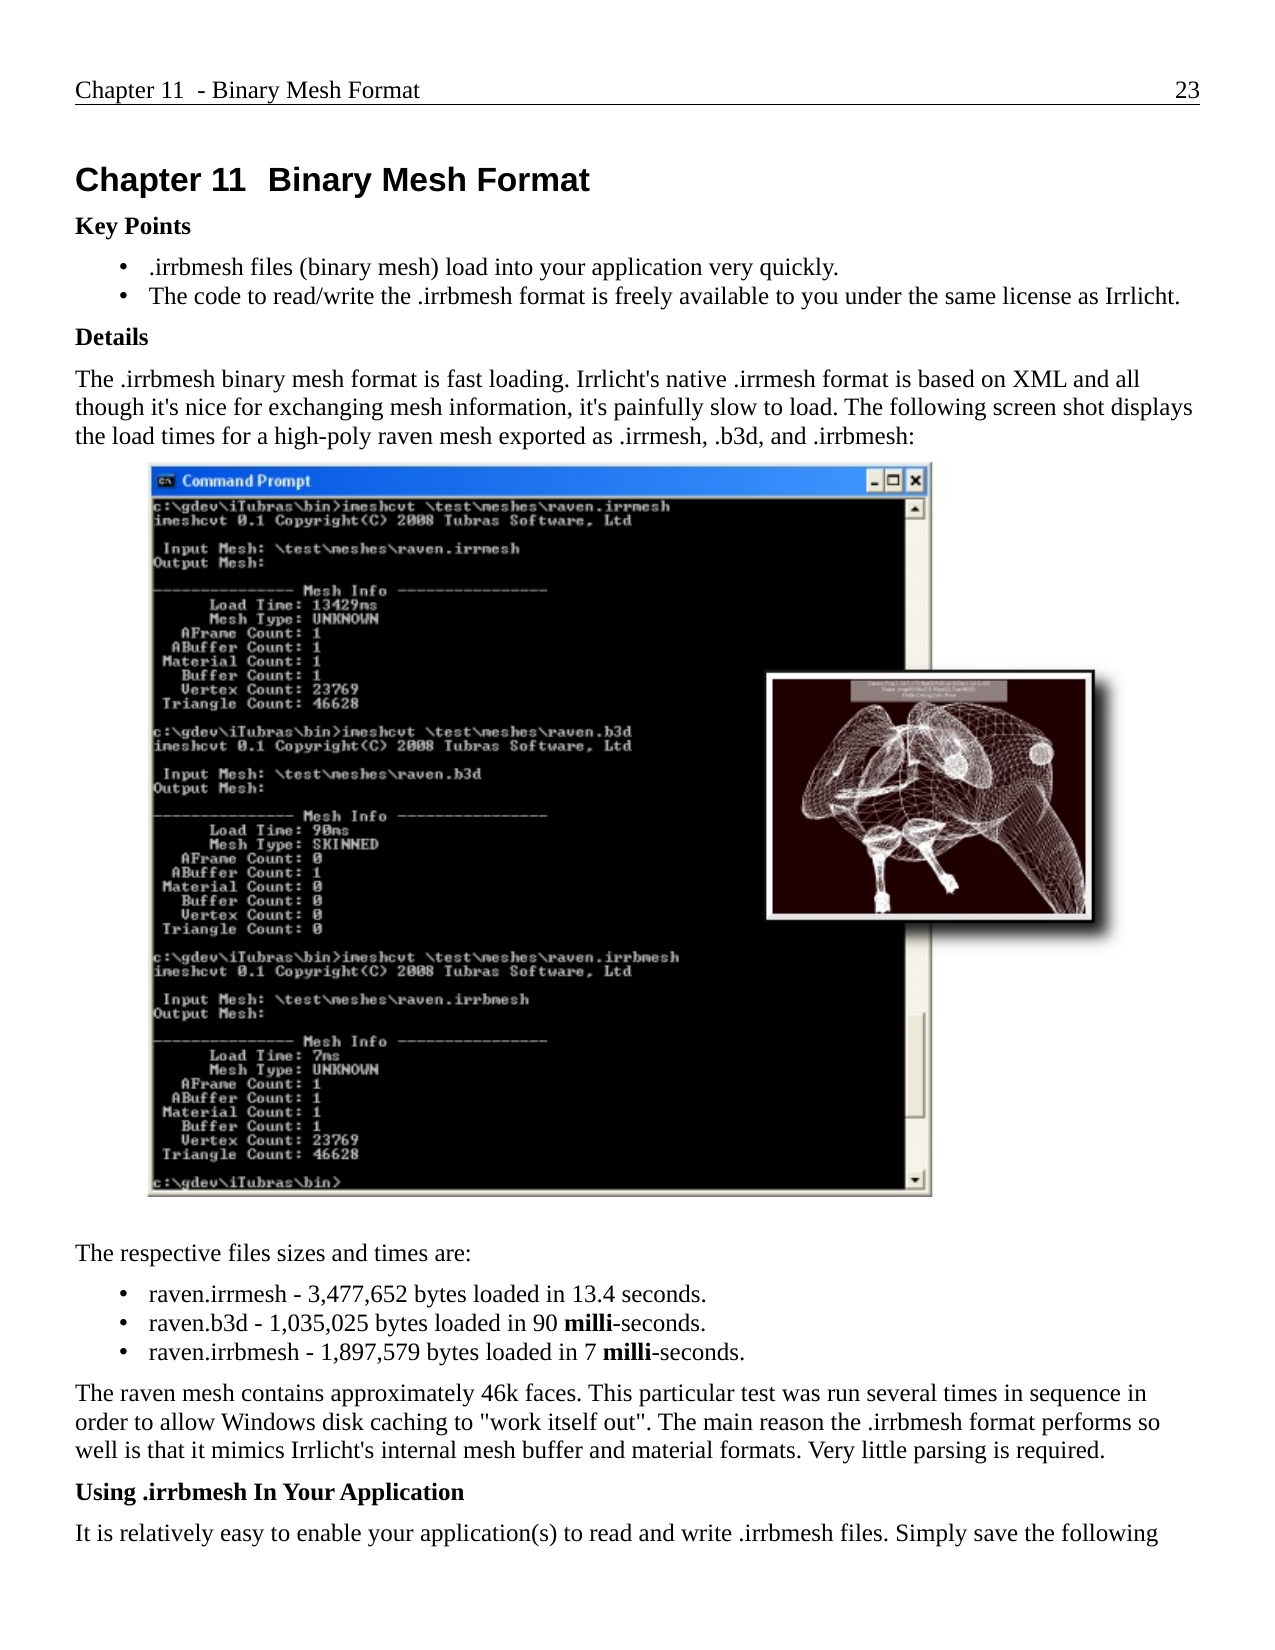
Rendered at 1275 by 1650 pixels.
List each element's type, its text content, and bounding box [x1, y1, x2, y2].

text The .irrbmesh binary mesh format is fast loading. Irrlicht's native .irrmesh format is based on XML and all though it's nice for exchanging mesh information, it's painfully slow to load. The following screen shot displays the load times for a high-poly raven mesh exported as .irrmesh, .b3d, and .irrbmesh: [75, 364, 1200, 450]
text Using .irrbmesh In Your Application [75, 1477, 1200, 1506]
list raven.irrmesh - 3,477,652 bytes loaded in 13.4 seconds. [119, 1279, 1200, 1308]
picture [147, 462, 1128, 1197]
text Details [75, 322, 1200, 351]
list raven.b3d - 1,035,025 bytes loaded in 90 milli-seconds. [119, 1308, 1200, 1337]
list .irrbmesh files (binary mesh) load into your application very quickly. [119, 252, 1200, 281]
list raven.irrbmesh - 1,897,579 bytes loaded in 7 milli-seconds. [119, 1337, 1200, 1366]
text The respective files sizes and times are: [75, 1238, 1200, 1267]
subtitle Binary Mesh Format [75, 160, 1200, 199]
list The code to read/write the .irrbmesh format is freely available to you under the same license as Irrlicht. [119, 281, 1200, 310]
text Key Points [75, 211, 1200, 240]
text The raven mesh contains approximately 46k faces. This particular test was run several times in sequence in order to allow Windows disk caching to "work itself out". The main reason the .irrbmesh format performs so well is that it mimics Irrlicht's internal mesh buffer and material formats. Very little parsing is required. [75, 1378, 1200, 1464]
text It is relatively easy to enable your application(s) to read and write .irrbmesh files. Simply save the following [75, 1518, 1200, 1547]
